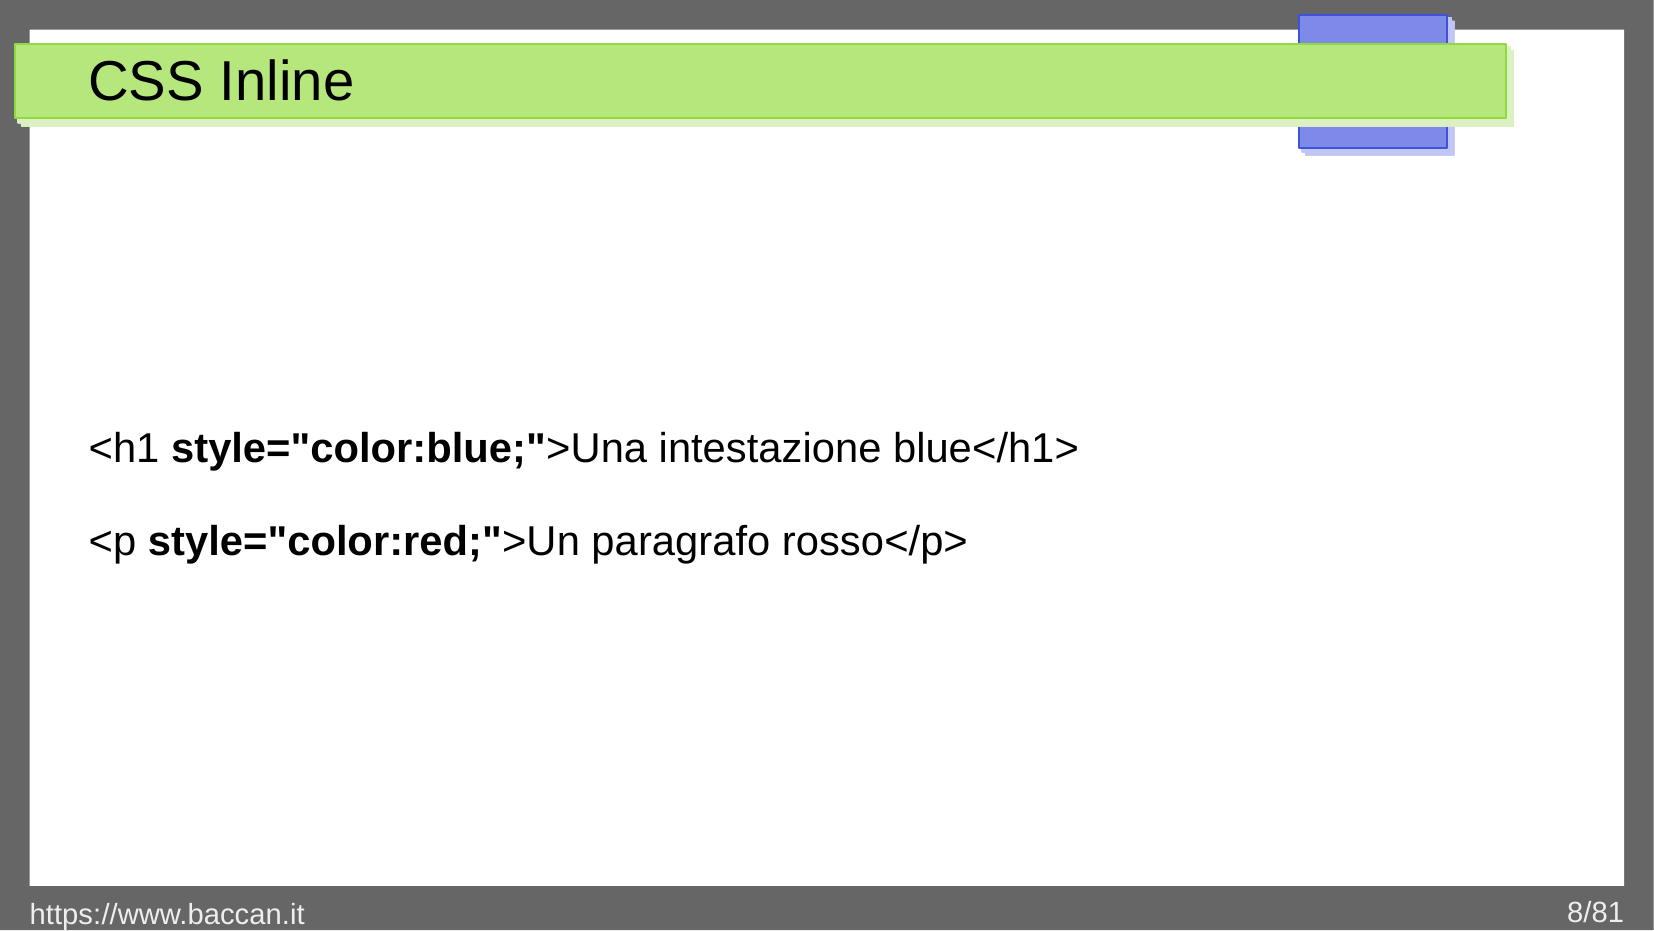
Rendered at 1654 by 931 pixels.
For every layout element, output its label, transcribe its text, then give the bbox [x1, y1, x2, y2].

text_box <h1 style="color:blue;">Una intestazione blue</h1> <p style="color:red;">Un paragrafo rosso</p> [88, 169, 1565, 820]
title CSS Inline [88, 44, 1506, 119]
